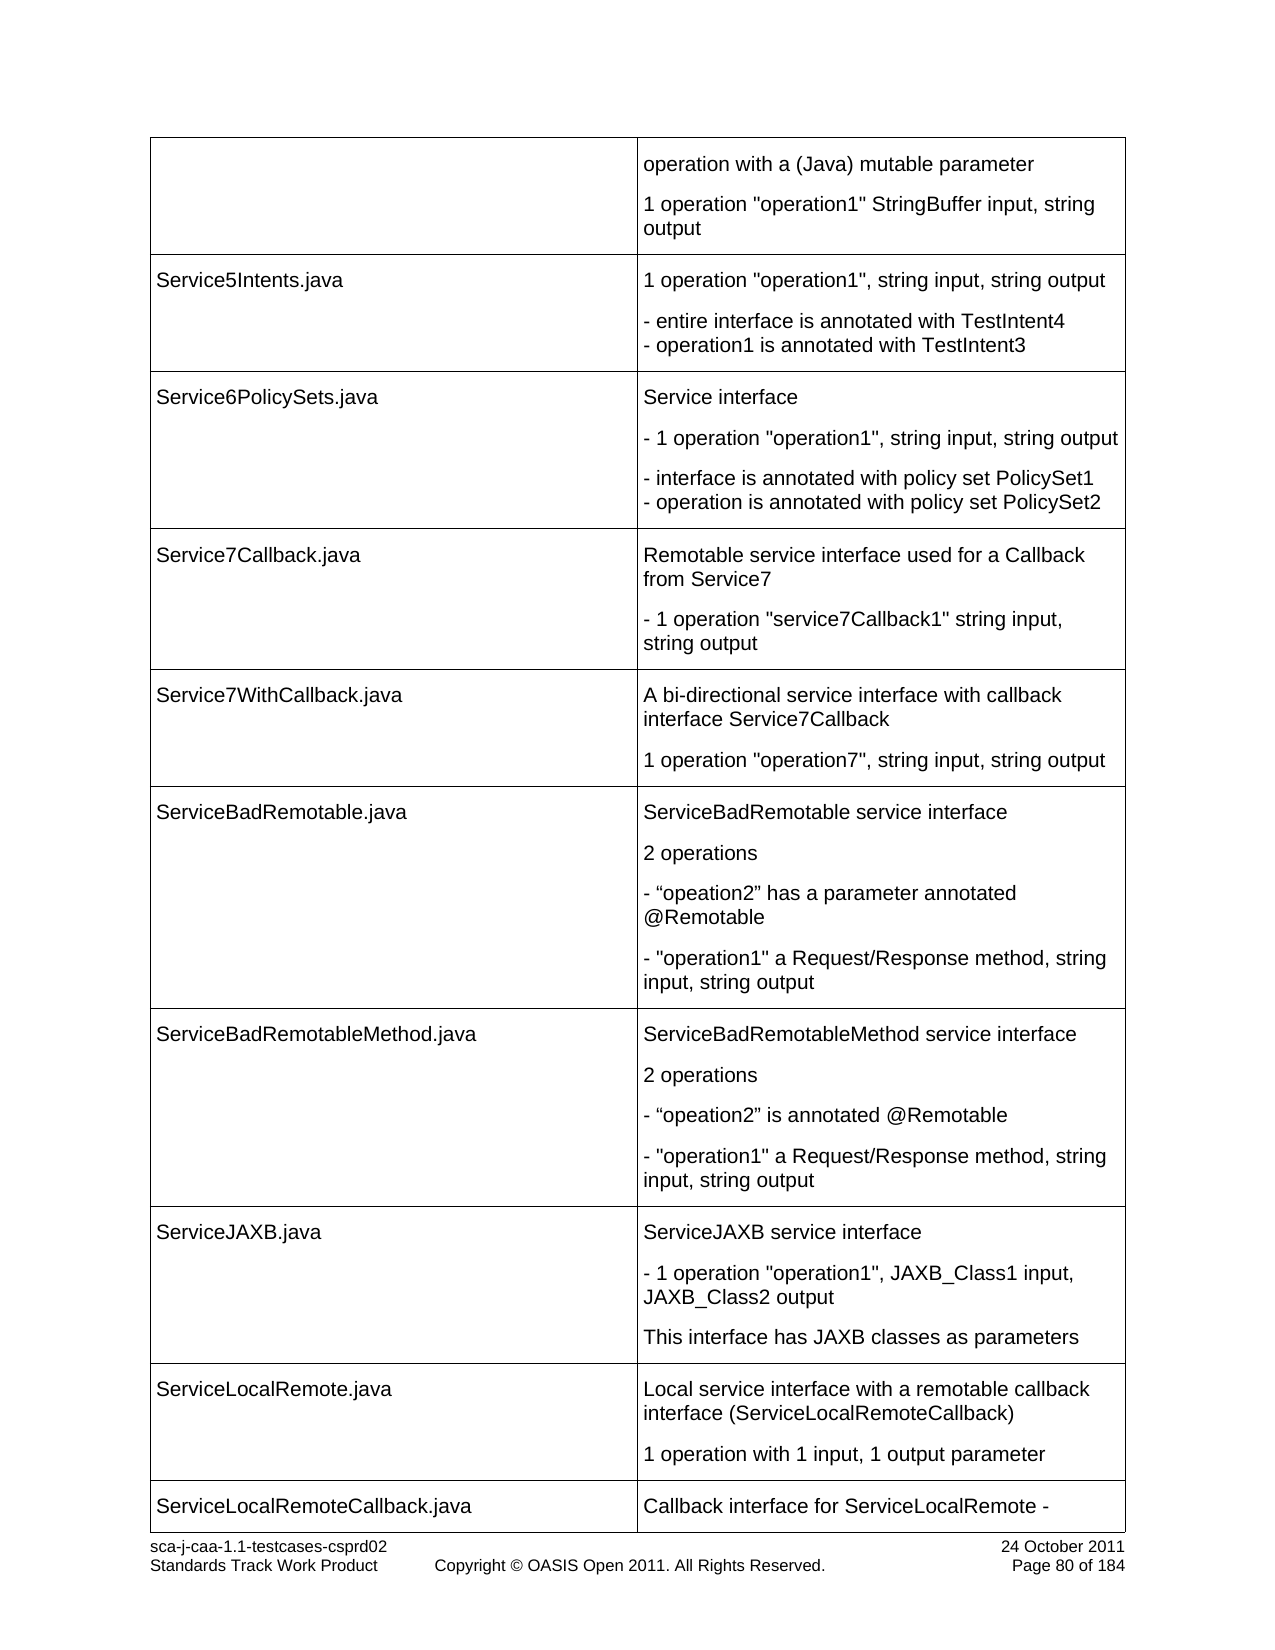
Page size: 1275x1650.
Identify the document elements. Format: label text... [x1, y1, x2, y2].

table_cell ServiceBadRemotableMethod.java [151, 1009, 637, 1206]
table_cell ServiceBadRemotable service interface 2 operations - “opeation2” has a parameter annotated @Remotable - "operation1" a Request/Response method, string input, string output [638, 787, 1125, 1008]
table_cell Service interface - 1 operation "operation1", string input, string output - interface is annotated with policy set PolicySet1 - operation is annotated with policy set PolicySet2 [638, 372, 1125, 528]
table_cell ServiceBadRemotableMethod service interface 2 operations - “opeation2” is annotated @Remotable - "operation1" a Request/Response method, string input, string output [638, 1009, 1125, 1206]
table_cell ServiceBadRemotable.java [151, 787, 637, 1008]
table_cell Service5Intents.java [151, 255, 637, 371]
table_cell Service6PolicySets.java [151, 372, 637, 528]
table_cell ServiceJAXB service interface - 1 operation "operation1", JAXB_Class1 input, JAXB_Class2 output This interface has JAXB classes as parameters [638, 1207, 1125, 1363]
table_cell Service7Callback.java [151, 529, 637, 669]
table_cell ServiceLocalRemote.java [151, 1364, 637, 1480]
table_cell 1 operation "operation1", string input, string output - entire interface is annotated with TestIntent4 - operation1 is annotated with TestIntent3 [638, 255, 1125, 371]
table_cell Remotable service interface used for a Callback from Service7 - 1 operation "service7Callback1" string input, string output [638, 529, 1125, 669]
table_cell [151, 138, 637, 254]
table_cell operation with a (Java) mutable parameter 1 operation "operation1" StringBuffer input, string output [638, 138, 1125, 254]
table_cell Service7WithCallback.java [151, 670, 637, 786]
table_cell Local service interface with a remotable callback interface (ServiceLocalRemoteCallback) 1 operation with 1 input, 1 output parameter [638, 1364, 1125, 1480]
table_cell A bi-directional service interface with callback interface Service7Callback 1 operation "operation7", string input, string output [638, 670, 1125, 786]
table_cell ServiceLocalRemoteCallback.java [151, 1481, 637, 1532]
table_cell ServiceJAXB.java [151, 1207, 637, 1363]
table_cell Callback interface for ServiceLocalRemote [638, 1481, 1125, 1532]
